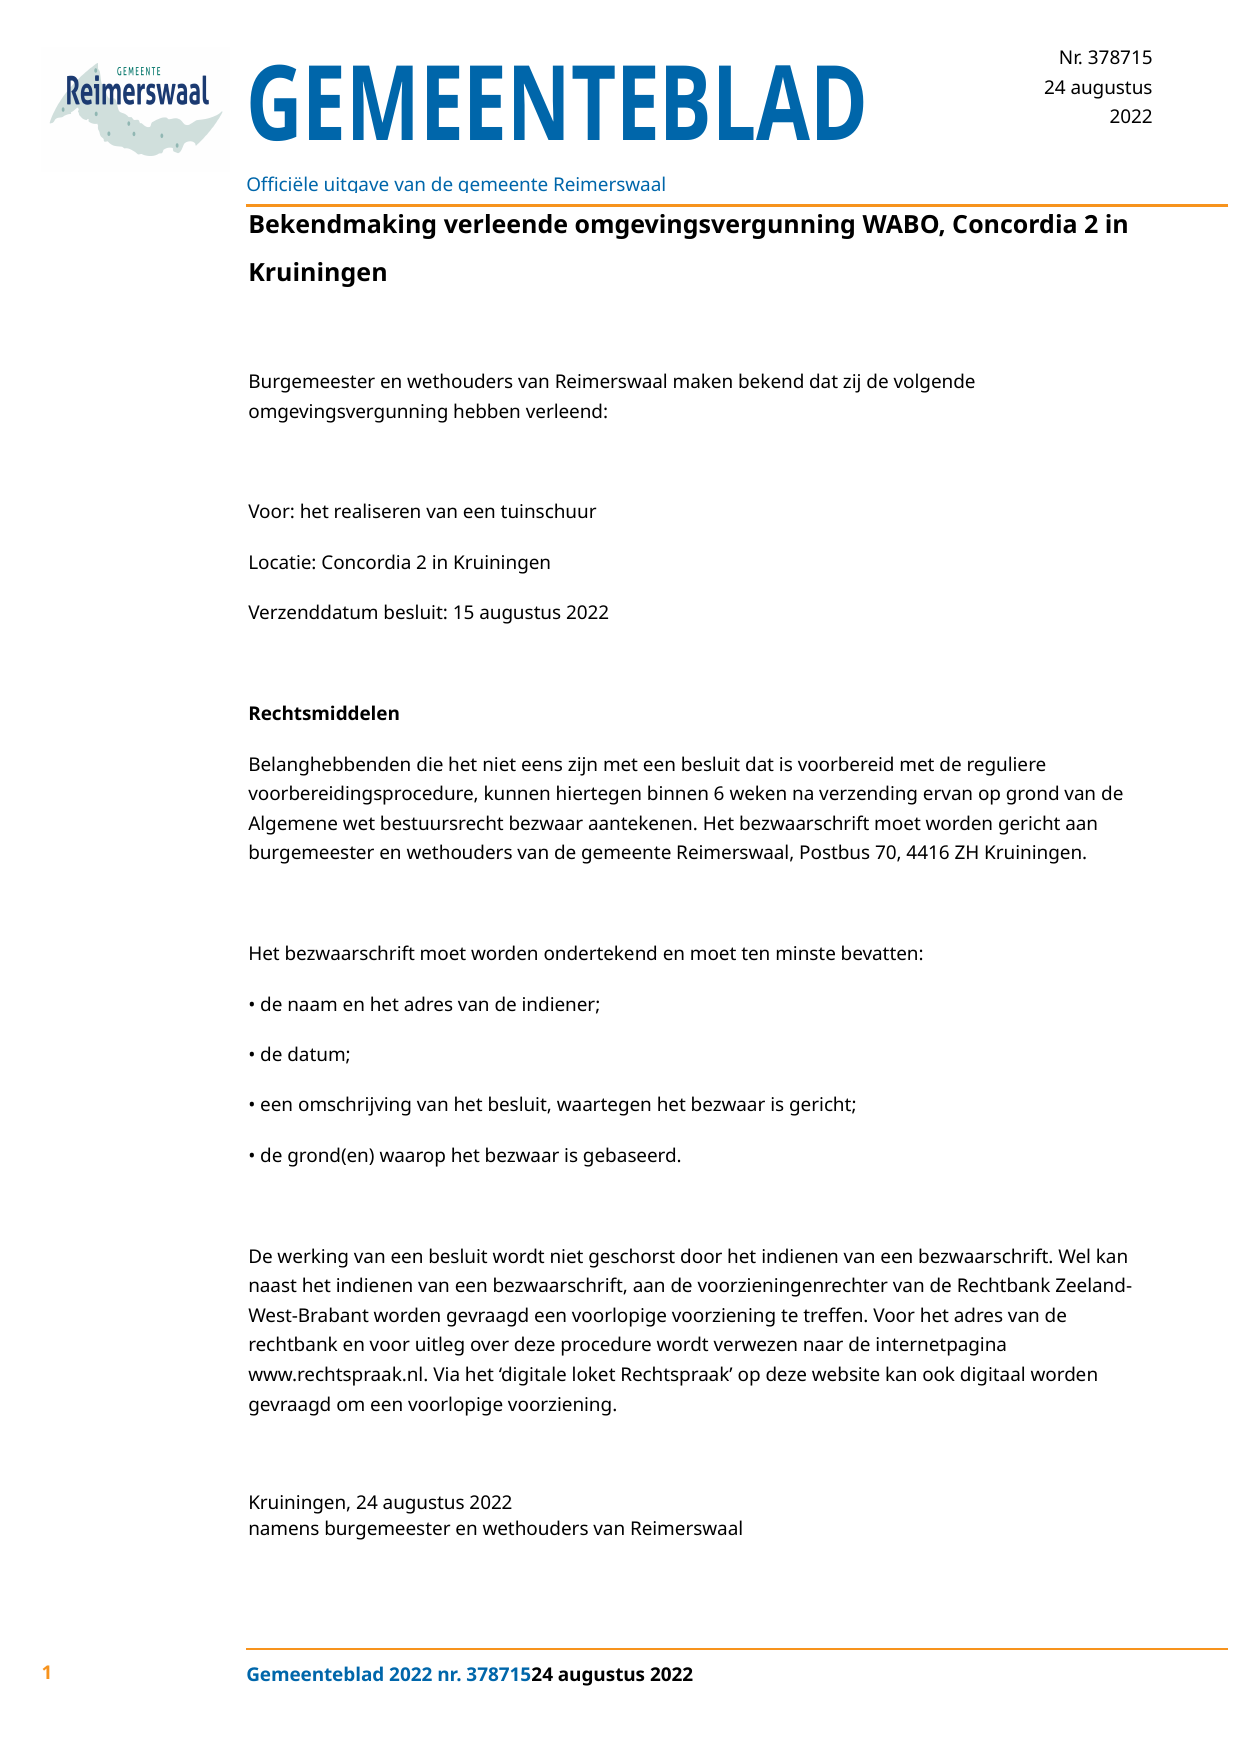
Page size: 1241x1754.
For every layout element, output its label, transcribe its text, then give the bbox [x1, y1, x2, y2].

text Burgemeester en wethouders van Reimerswaal maken bekend dat zij de volgende omgevingsvergunning hebben verleend: [248, 368, 1152, 424]
text • de grond(en) waarop het bezwaar is gebaseerd. [248, 1142, 1152, 1168]
text • een omschrijving van het besluit, waartegen het bezwaar is gericht; [248, 1092, 1152, 1117]
text Rechtsmiddelen [248, 700, 1152, 726]
text Locatie: Concordia 2 in Kruiningen [248, 549, 1152, 575]
picture [41, 47, 231, 172]
text • de datum; [248, 1041, 1152, 1067]
text namens burgemeester en wethouders van Reimerswaal [248, 1515, 1152, 1541]
text De werking van een besluit wordt niet geschorst door het indienen van een bezwaarschrift. Wel kan naast het indienen van een bezwaarschrift, aan de voorzieningenrechter van de Rechtbank Zeeland-West-Brabant worden gevraagd een voorlopige voorziening te treffen. Voor het adres van de rechtbank en voor uitleg over deze procedure wordt verwezen naar de internetpagina www.rechtspraak.nl. Via het ‘digitale loket Rechtspraak’ op deze website kan ook digitaal worden gevraagd om een voorlopige voorziening. [248, 1243, 1152, 1417]
text Kruiningen, 24 augustus 2022 [248, 1489, 1152, 1515]
text Belanghebbenden die het niet eens zijn met een besluit dat is voorbereid met de reguliere voorbereidingsprocedure, kunnen hiertegen binnen 6 weken na verzending ervan op grond van de Algemene wet bestuursrecht bezwaar aantekenen. Het bezwaarschrift moet worden gericht aan burgemeester en wethouders van de gemeente Reimerswaal, Postbus 70, 4416 ZH Kruiningen. [248, 751, 1152, 865]
text Voor: het realiseren van een tuinschuur [248, 499, 1152, 524]
text Bekendmaking verleende omgevingsvergunning WABO, Concordia 2 in Kruiningen [248, 207, 1152, 288]
text Verzenddatum besluit: 15 augustus 2022 [248, 599, 1152, 625]
text Het bezwaarschrift moet worden ondertekend en moet ten minste bevatten: [248, 940, 1152, 966]
text • de naam en het adres van de indiener; [248, 991, 1152, 1017]
